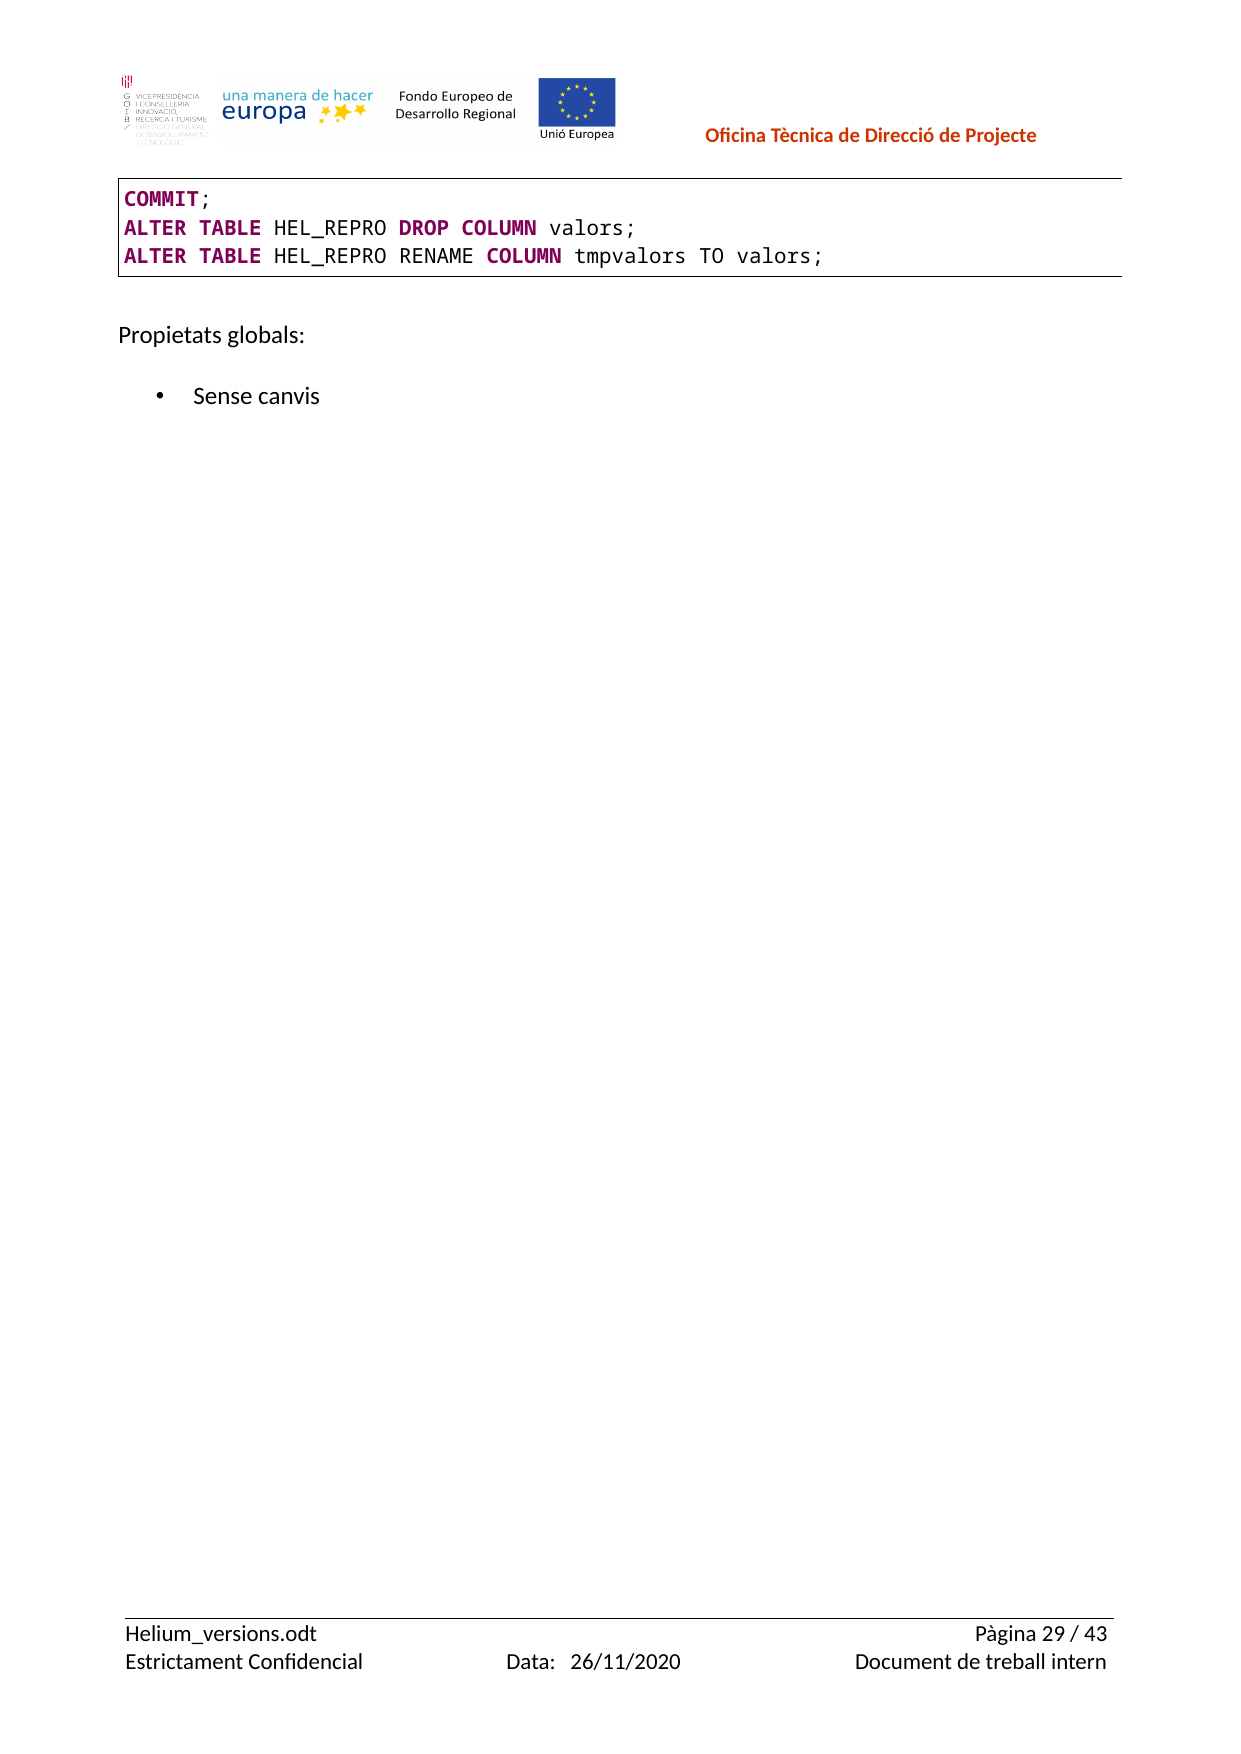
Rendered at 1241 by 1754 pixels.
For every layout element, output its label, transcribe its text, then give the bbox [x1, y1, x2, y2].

text Propietats globals: [118, 319, 1122, 349]
picture [118, 73, 213, 147]
table_header COMMIT; ALTER TABLE HEL_REPRO DROP COLUMN valors; ALTER TABLE HEL_REPRO RENAME COLUMN tmpvalors TO valors; [119, 179, 1122, 276]
list Sense canvis [156, 380, 1122, 411]
picture [219, 73, 621, 147]
